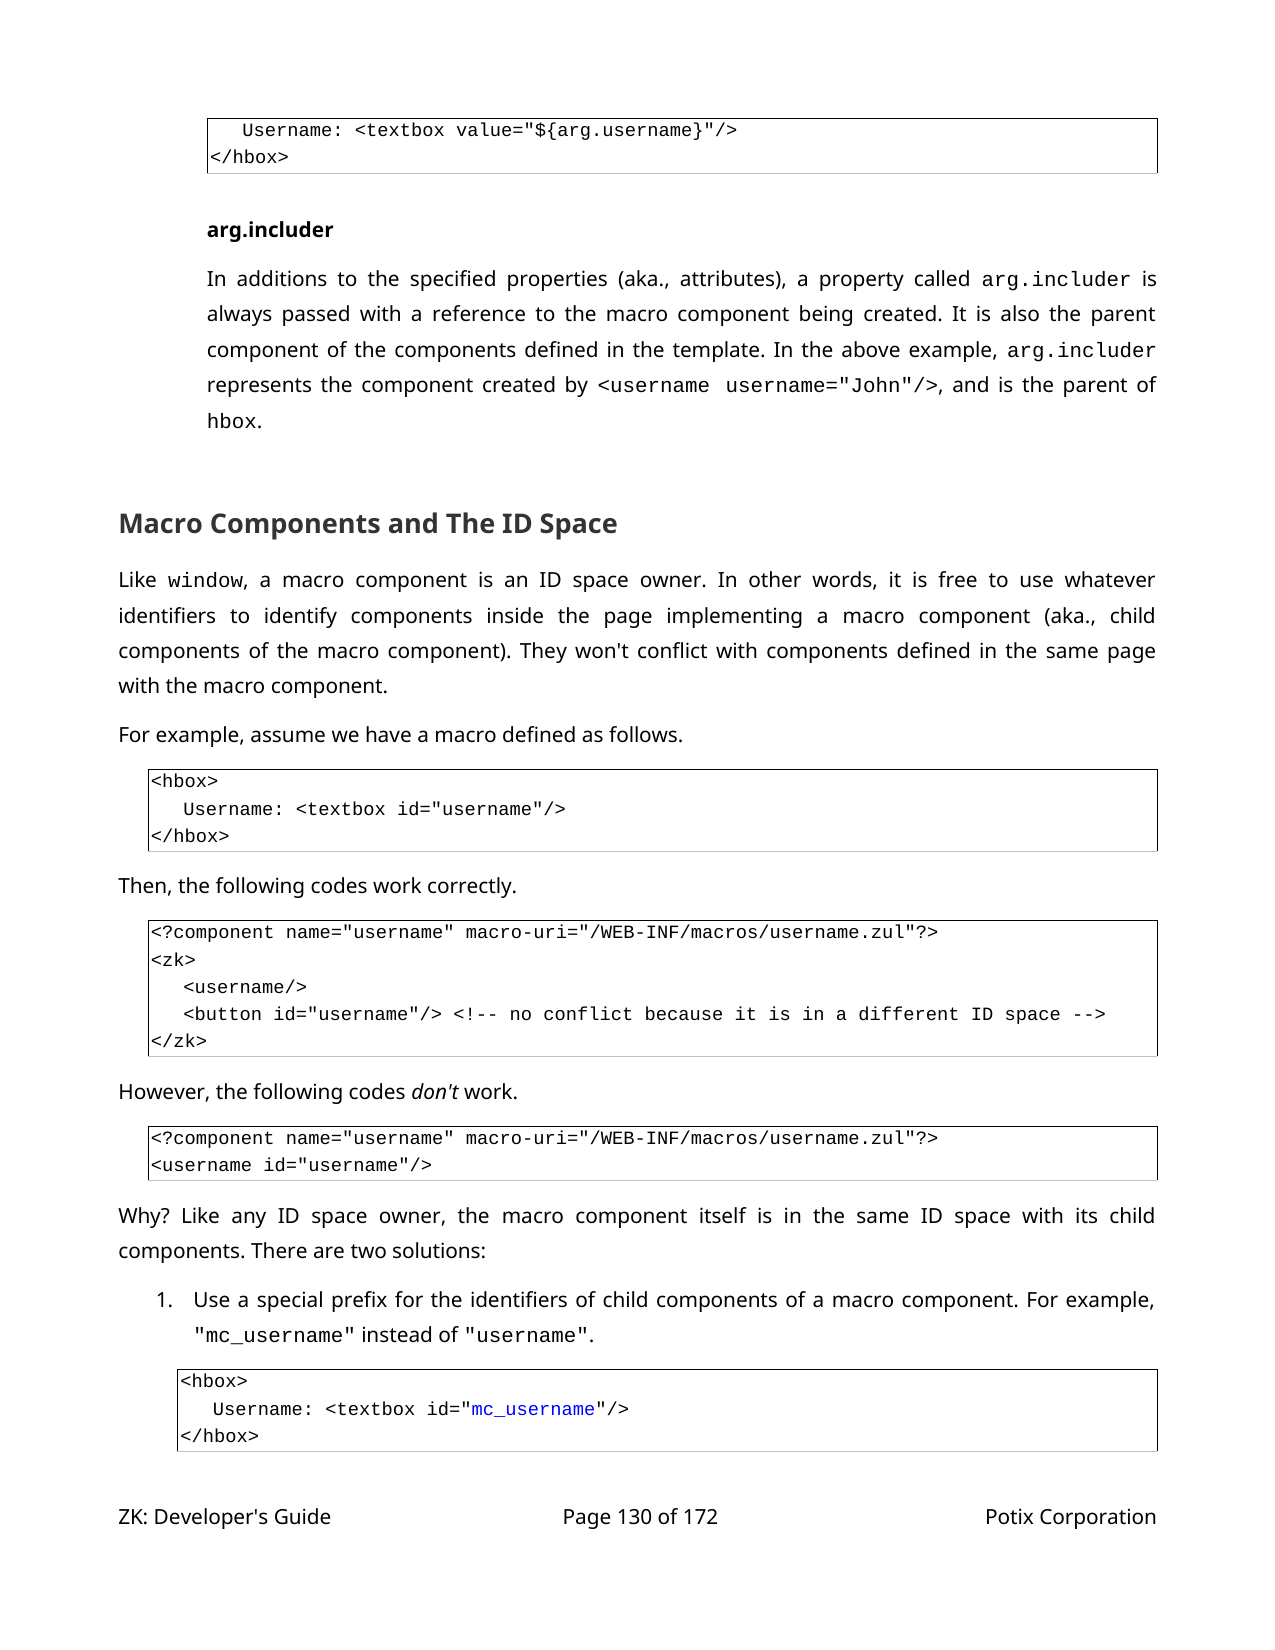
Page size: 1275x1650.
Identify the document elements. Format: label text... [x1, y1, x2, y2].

text </hbox> [149, 823, 1157, 851]
text Username: <textbox value="${arg.username}"/> [208, 119, 1157, 142]
text </zk> [149, 1029, 1157, 1056]
text Username: <textbox id="username"/> [149, 796, 1157, 821]
subtitle arg.includer [207, 215, 1157, 243]
text <?component name="username" macro-uri="/WEB-INF/macros/username.zul"?> [149, 1127, 1157, 1150]
text <button id="username"/> <!-- no conflict because it is in a different ID space --> [149, 1002, 1157, 1026]
text <?component name="username" macro-uri="/WEB-INF/macros/username.zul"?> [149, 921, 1157, 944]
text In additions to the specified properties (aka., attributes), a property called arg.includer is always passed with a reference to the macro component being created. It is also the parent component of the components defined in the template. In the above example, arg.includer represents the component created by <username username="John"/>, and is the parent of hbox. [207, 264, 1157, 434]
text Like window, a macro component is an ID space owner. In other words, it is free to use whatever identifiers to identify components inside the page implementing a macro component (aka., child components of the macro component). They won't conflict with components defined in the same page with the macro component. [118, 566, 1157, 700]
text However, the following codes don't work. [118, 1077, 1157, 1105]
text </hbox> [208, 145, 1157, 173]
text <username id="username"/> [149, 1153, 1157, 1180]
subtitle Macro Components and The ID Space [118, 505, 1157, 542]
list Use a special prefix for the identifiers of child components of a macro component. For example, "mc_username" instead of "username". [156, 1285, 1157, 1349]
text <username/> [149, 975, 1157, 999]
text <hbox> [149, 770, 1157, 793]
text Why? Like any ID space owner, the macro component itself is in the same ID space with its child components. There are two solutions: [118, 1201, 1157, 1264]
text For example, assume we have a macro defined as follows. [118, 720, 1157, 748]
text Username: <textbox id="mc_username"/> [178, 1397, 1157, 1421]
text </hbox> [178, 1424, 1157, 1451]
text <hbox> [178, 1370, 1157, 1394]
text Then, the following codes work correctly. [118, 871, 1157, 900]
text <zk> [149, 947, 1157, 972]
